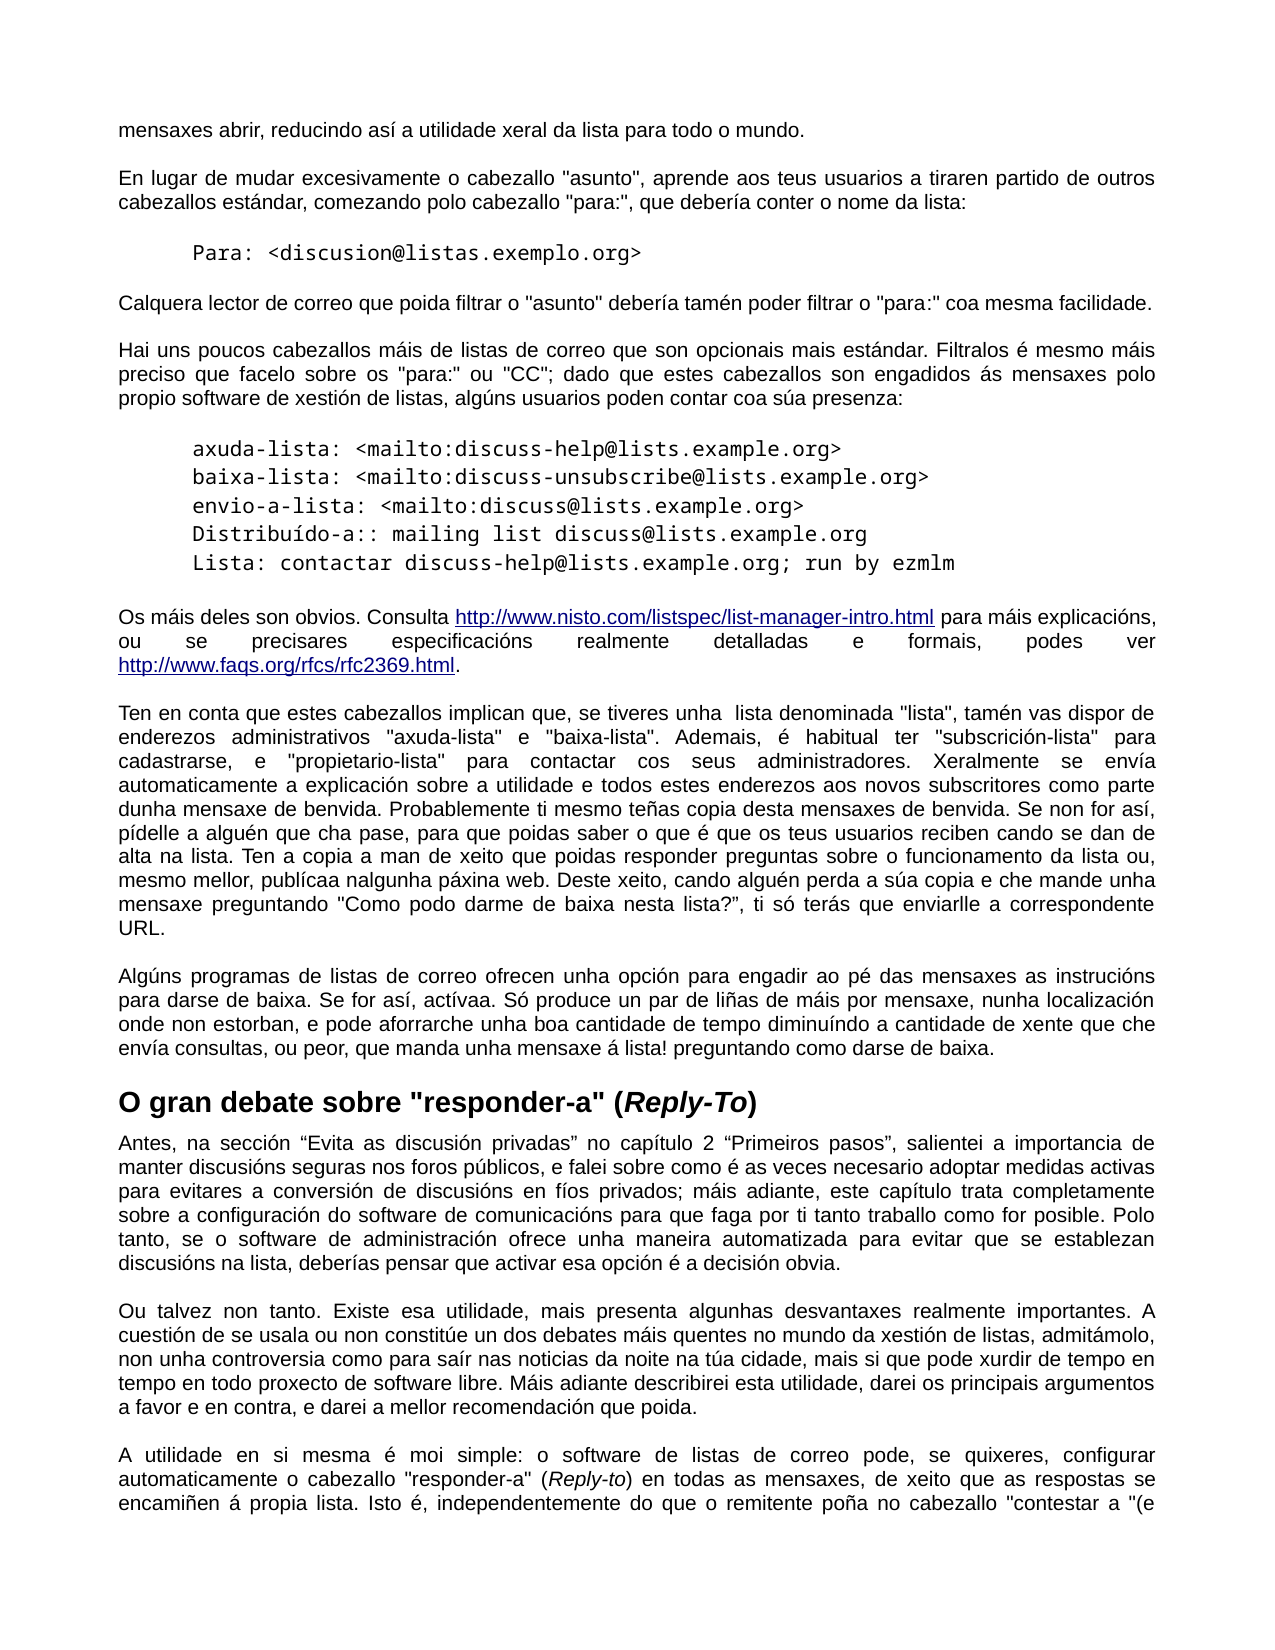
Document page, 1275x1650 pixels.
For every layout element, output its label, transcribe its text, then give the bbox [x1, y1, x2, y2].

text Para: <discusion@listas.exemplo.org> [192, 238, 1157, 266]
text Algúns programas de listas de correo ofrecen unha opción para engadir ao pé das mensaxes as instrucións para darse de baixa. Se for así, actívaa. Só produce un par de liñas de máis por mensaxe, nunha localización onde non estorban, e pode aforrarche unha boa cantidade de tempo diminuíndo a cantidade de xente que che envía consultas, ou peor, que manda unha mensaxe á lista! preguntando como darse de baixa. [118, 964, 1157, 1060]
text En lugar de mudar excesivamente o cabezallo "asunto", aprende aos teus usuarios a tiraren partido de outros cabezallos estándar, comezando polo cabezallo "para:", que debería conter o nome da lista: [118, 166, 1157, 214]
text envio-a-lista: <mailto:discuss@lists.example.org> [192, 491, 1157, 519]
text Ou talvez non tanto. Existe esa utilidade, mais presenta algunhas desvantaxes realmente importantes. A cuestión de se usala ou non constitúe un dos debates máis quentes no mundo da xestión de listas, admitámolo, non unha controversia como para saír nas noticias da noite na túa cidade, mais si que pode xurdir de tempo en tempo en todo proxecto de software libre. Máis adiante describirei esta utilidade, darei os principais argumentos a favor e en contra, e darei a mellor recomendación que poida. [118, 1299, 1157, 1418]
text Distribuído-a:: mailing list discuss@lists.example.org [192, 519, 1157, 548]
text A utilidade en si mesma é moi simple: o software de listas de correo pode, se quixeres, configurar automaticamente o cabezallo "responder-a" (Reply-to) en todas as mensaxes, de xeito que as respostas se encamiñen á propia lista. Isto é, independentemente do que o remitente poña no cabezallo "contestar a "(e [118, 1442, 1157, 1514]
text Ten en conta que estes cabezallos implican que, se tiveres unha lista denominada "lista", tamén vas dispor de enderezos administrativos "axuda-lista" e "baixa-lista". Ademais, é habitual ter "subscrición-lista" para cadastrarse, e "propietario-lista" para contactar cos seus administradores. Xeralmente se envía automaticamente a explicación sobre a utilidade e todos estes enderezos aos novos subscritores como parte dunha mensaxe de benvida. Probablemente ti mesmo teñas copia desta mensaxes de benvida. Se non for así, pídelle a alguén que cha pase, para que poidas saber o que é que os teus usuarios reciben cando se dan de alta na lista. Ten a copia a man de xeito que poidas responder preguntas sobre o funcionamento da lista ou, mesmo mellor, publícaa nalgunha páxina web. Deste xeito, cando alguén perda a súa copia e che mande unha mensaxe preguntando "Como podo darme de baixa nesta lista?”, ti só terás que enviarlle a correspondente URL. [118, 701, 1157, 940]
subtitle O gran debate sobre "responder-a" (Reply-To) [118, 1085, 1157, 1118]
text Calquera lector de correo que poida filtrar o "asunto" debería tamén poder filtrar o "para:" coa mesma facilidade. [118, 290, 1157, 314]
text baixa-lista: <mailto:discuss-unsubscribe@lists.example.org> [192, 462, 1157, 491]
text axuda-lista: <mailto:discuss-help@lists.example.org> [192, 434, 1157, 462]
text Os máis deles son obvios. Consulta http://www.nisto.com/listspec/list-manager-intro.html para máis explicacións, ou se precisares especificacións realmente detalladas e formais, podes ver http://www.faqs.org/rfcs/rfc2369.html. [118, 605, 1157, 677]
text Hai uns poucos cabezallos máis de listas de correo que son opcionais mais estándar. Filtralos é mesmo máis preciso que facelo sobre os "para:" ou "CC"; dado que estes cabezallos son engadidos ás mensaxes polo propio software de xestión de listas, algúns usuarios poden contar coa súa presenza: [118, 338, 1157, 410]
text Lista: contactar discuss-help@lists.example.org; run by ezmlm [192, 548, 1157, 576]
text mensaxes abrir, reducindo así a utilidade xeral da lista para todo o mundo. [118, 118, 1157, 142]
text Antes, na sección “Evita as discusión privadas” no capítulo 2 “Primeiros pasos”, salientei a importancia de manter discusións seguras nos foros públicos, e falei sobre como é as veces necesario adoptar medidas activas para evitares a conversión de discusións en fíos privados; máis adiante, este capítulo trata completamente sobre a configuración do software de comunicacións para que faga por ti tanto traballo como for posible. Polo tanto, se o software de administración ofrece unha maneira automatizada para evitar que se establezan discusións na lista, deberías pensar que activar esa opción é a decisión obvia. [118, 1131, 1157, 1275]
